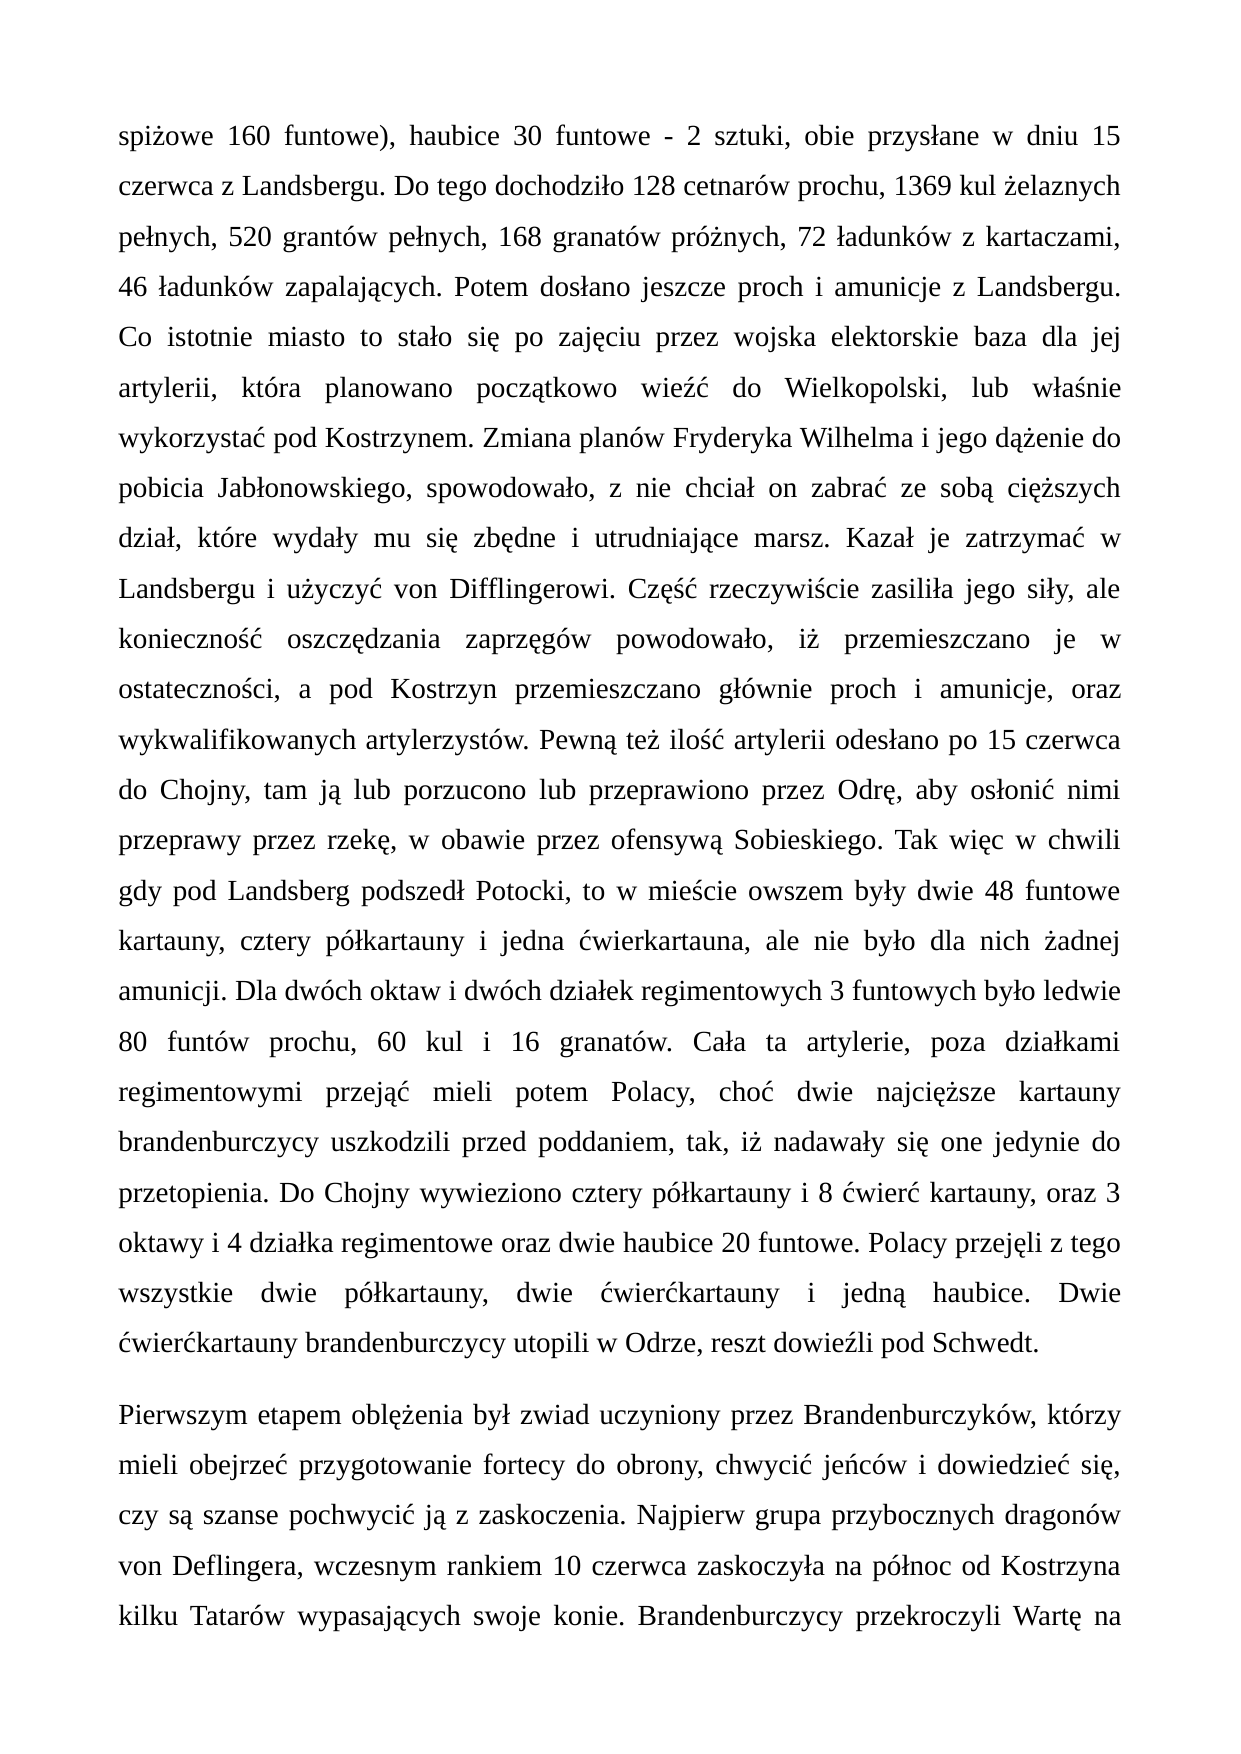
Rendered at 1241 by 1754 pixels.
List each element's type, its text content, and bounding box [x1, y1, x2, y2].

text Pierwszym etapem oblężenia był zwiad uczyniony przez Brandenburczyków, którzy mieli obejrzeć przygotowanie fortecy do obrony, chwycić jeńców i dowiedzieć się, czy są szanse pochwycić ją z zaskoczenia. Najpierw grupa przybocznych dragonów von Deflingera, wczesnym rankiem 10 czerwca zaskoczyła na północ od Kostrzyna kilku Tatarów wypasających swoje konie. Brandenburczycy przekroczyli Wartę na [118, 1397, 1122, 1632]
text spiżowe 160 funtowe), haubice 30 funtowe - 2 sztuki, obie przysłane w dniu 15 czerwca z Landsbergu. Do tego dochodziło 128 cetnarów prochu, 1369 kul żelaznych pełnych, 520 grantów pełnych, 168 granatów próżnych, 72 ładunków z kartaczami, 46 ładunków zapalających. Potem dosłano jeszcze proch i amunicje z Landsbergu. Co istotnie miasto to stało się po zajęciu przez wojska elektorskie baza dla jej artylerii, która planowano początkowo wieźć do Wielkopolski, lub właśnie wykorzystać pod Kostrzynem. Zmiana planów Fryderyka Wilhelma i jego dążenie do pobicia Jabłonowskiego, spowodowało, z nie chciał on zabrać ze sobą cięższych dział, które wydały mu się zbędne i utrudniające marsz. Kazał je zatrzymać w Landsbergu i użyczyć von Difflingerowi. Część rzeczywiście zasiliła jego siły, ale konieczność oszczędzania zaprzęgów powodowało, iż przemieszczano je w ostateczności, a pod Kostrzyn przemieszczano głównie proch i amunicje, oraz wykwalifikowanych artylerzystów. Pewną też ilość artylerii odesłano po 15 czerwca do Chojny, tam ją lub porzucono lub przeprawiono przez Odrę, aby osłonić nimi przeprawy przez rzekę, w obawie przez ofensywą Sobieskiego. Tak więc w chwili gdy pod Landsberg podszedł Potocki, to w mieście owszem były dwie 48 funtowe kartauny, cztery półkartauny i jedna ćwierkartauna, ale nie było dla nich żadnej amunicji. Dla dwóch oktaw i dwóch działek regimentowych 3 funtowych było ledwie 80 funtów prochu, 60 kul i 16 granatów. Cała ta artylerie, poza działkami regimentowymi przejąć mieli potem Polacy, choć dwie najcięższe kartauny brandenburczycy uszkodzili przed poddaniem, tak, iż nadawały się one jedynie do przetopienia. Do Chojny wywieziono cztery półkartauny i 8 ćwierć kartauny, oraz 3 oktawy i 4 działka regimentowe oraz dwie haubice 20 funtowe. Polacy przejęli z tego wszystkie dwie półkartauny, dwie ćwierćkartauny i jedną haubice. Dwie ćwierćkartauny brandenburczycy utopili w Odrze, reszt dowieźli pod Schwedt. [118, 118, 1122, 1359]
